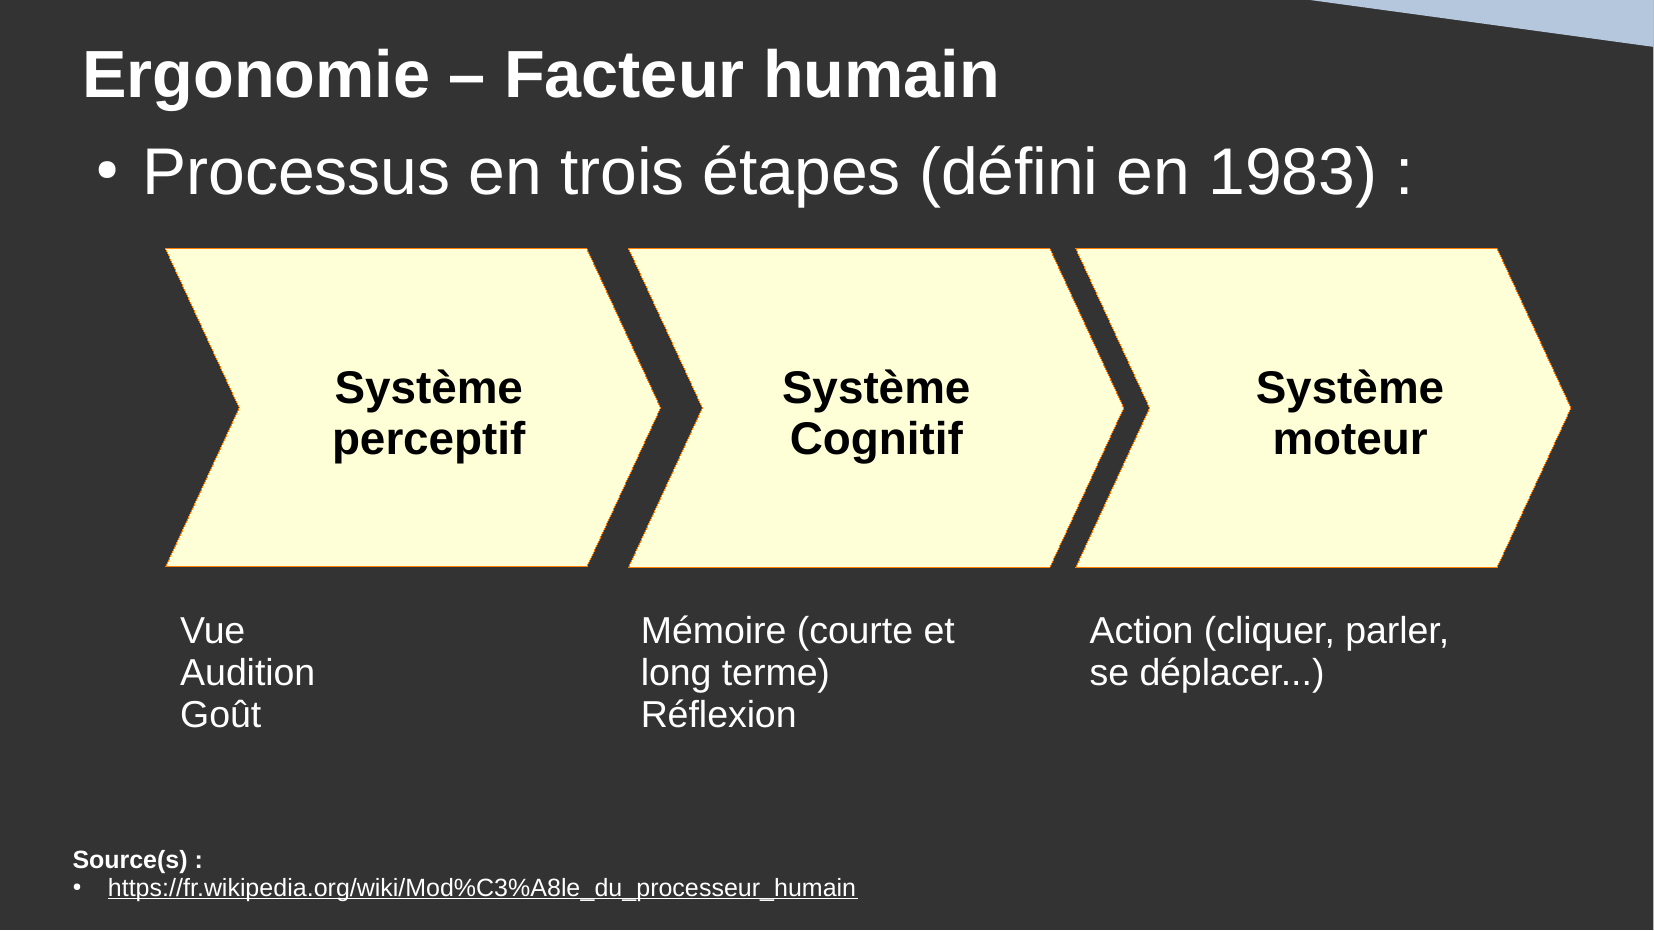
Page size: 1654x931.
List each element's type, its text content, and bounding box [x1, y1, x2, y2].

text_box Système moteur [1216, 354, 1484, 472]
text_box Source(s) : https://fr.wikipedia.org/wiki/Mod%C3%A8le_du_processeur_humain [57, 838, 1543, 910]
text_box Système perceptif [295, 354, 563, 472]
text_box Mémoire (courte et long terme) Réflexion [625, 602, 1028, 744]
list Processus en trois étapes (défini en 1983) : [80, 134, 1501, 225]
text_box Action (cliquer, parler, se déplacer...) [1074, 602, 1477, 744]
text_box Système Cognitif [760, 354, 993, 472]
text_box [1075, 248, 1571, 568]
text_box [1310, 0, 1654, 47]
title Ergonomie – Facteur humain [82, 37, 1571, 114]
text_box [628, 248, 1124, 568]
text_box [165, 248, 661, 567]
text_box Vue Audition Goût [165, 602, 567, 744]
